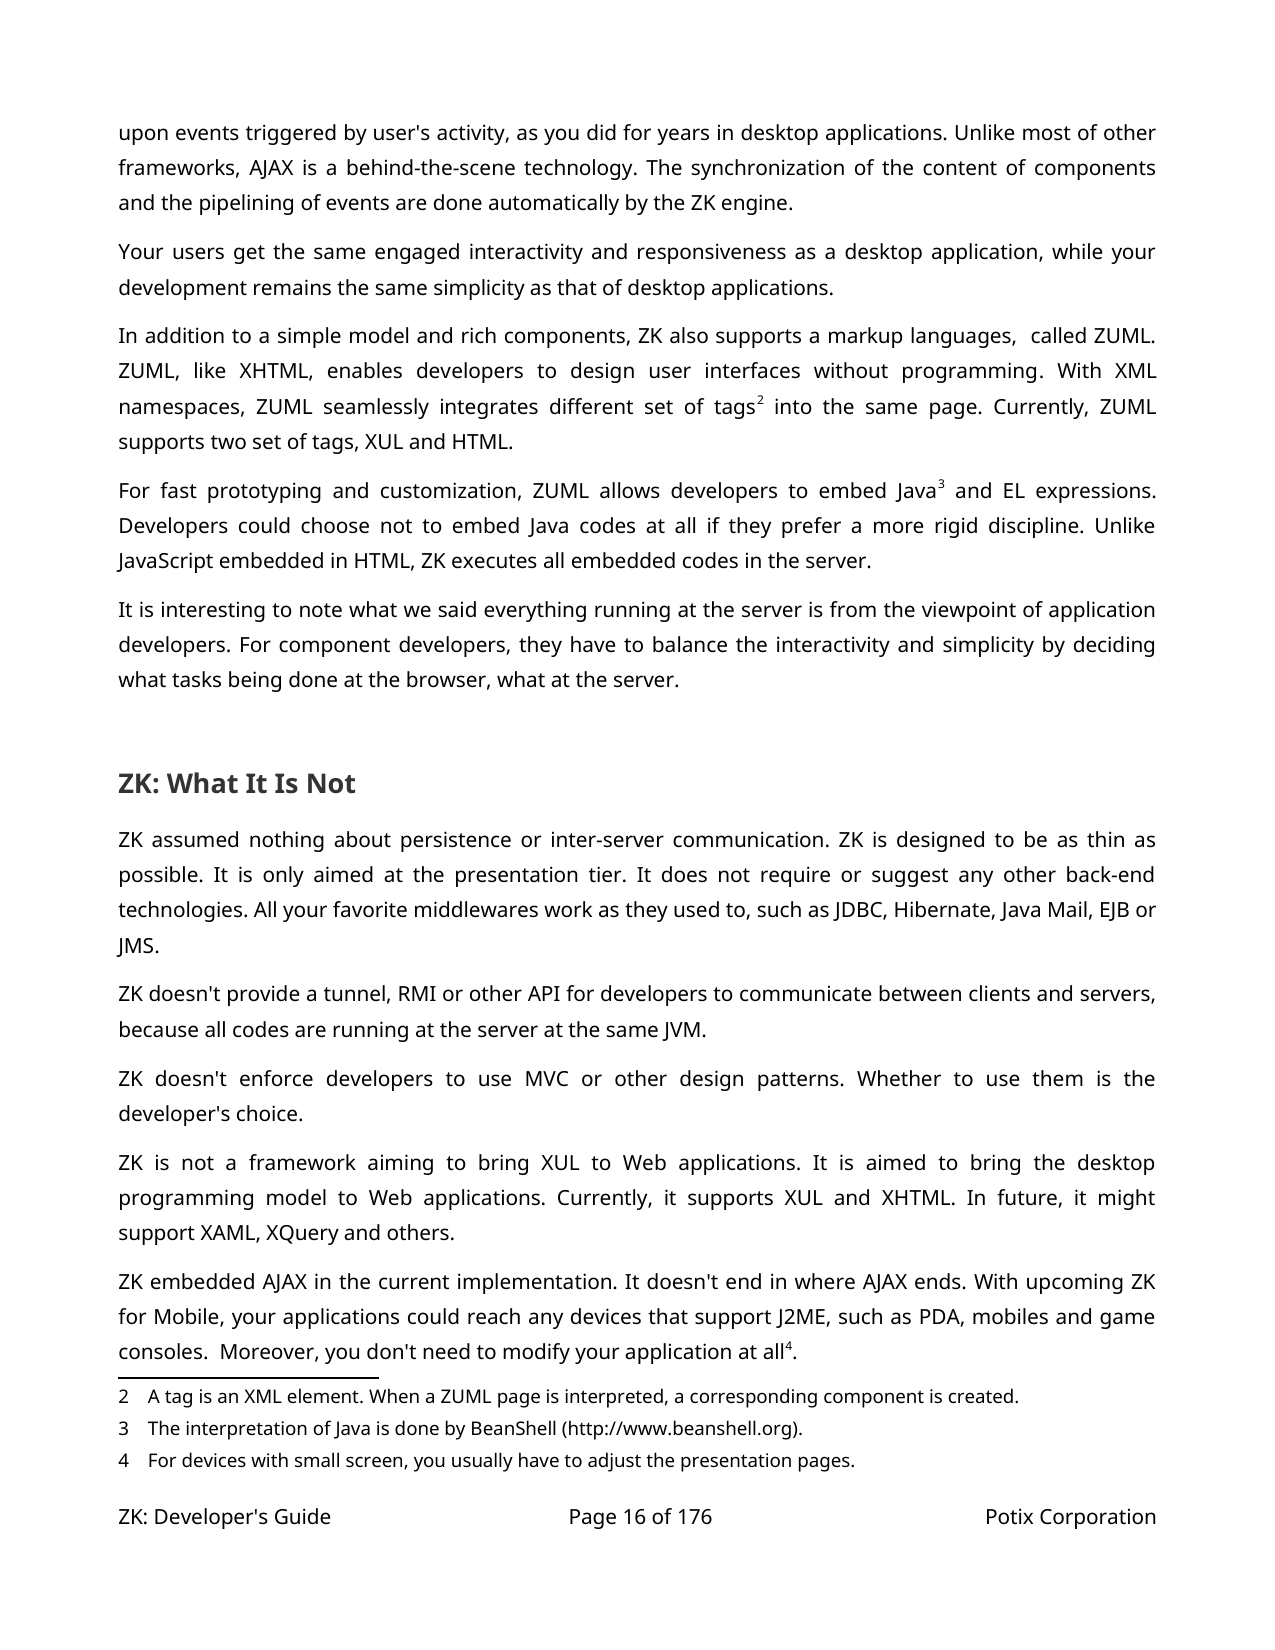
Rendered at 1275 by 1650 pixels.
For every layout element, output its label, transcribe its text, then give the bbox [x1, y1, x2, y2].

text For devices with small screen, you usually have to adjust the presentation pages. [118, 1447, 1157, 1473]
subtitle ZK: What It Is Not [118, 765, 1157, 801]
text ZK embedded AJAX in the current implementation. It doesn't end in where AJAX ends. With upcoming ZK for Mobile, your applications could reach any devices that support J2ME, such as PDA, mobiles and game consoles. Moreover, you don't need to modify your application at all. [118, 1267, 1157, 1366]
text A tag is an XML element. When a ZUML page is interpreted, a corresponding component is created. [118, 1384, 1157, 1409]
text Your users get the same engaged interactivity and responsiveness as a desktop application, while your development remains the same simplicity as that of desktop applications. [118, 237, 1157, 301]
text ZK assumed nothing about persistence or inter-server communication. ZK is designed to be as thin as possible. It is only aimed at the presentation tier. It does not require or suggest any other back-end technologies. All your favorite middlewares work as they used to, such as JDBC, Hibernate, Java Mail, EJB or JMS. [118, 825, 1157, 959]
text The interpretation of Java is done by BeanShell (http://www.beanshell.org). [118, 1416, 1157, 1441]
text For fast prototyping and customization, ZUML allows developers to embed Java and EL expressions. Developers could choose not to embed Java codes at all if they prefer a more rigid discipline. Unlike JavaScript embedded in HTML, ZK executes all embedded codes in the server. [118, 476, 1157, 574]
text In addition to a simple model and rich components, ZK also supports a markup languages, called ZUML. ZUML, like XHTML, enables developers to design user interfaces without programming. With XML namespaces, ZUML seamlessly integrates different set of tags into the same page. Currently, ZUML supports two set of tags, XUL and HTML. [118, 321, 1157, 455]
text ZK doesn't enforce developers to use MVC or other design patterns. Whether to use them is the developer's choice. [118, 1064, 1157, 1127]
text It is interesting to note what we said everything running at the server is from the viewpoint of application developers. For component developers, they have to balance the interactivity and simplicity by deciding what tasks being done at the browser, what at the server. [118, 595, 1157, 694]
text ZK is not a framework aiming to bring XUL to Web applications. It is aimed to bring the desktop programming model to Web applications. Currently, it supports XUL and XHTML. In future, it might support XAML, XQuery and others. [118, 1148, 1157, 1246]
text ZK doesn't provide a tunnel, RMI or other API for developers to communicate between clients and servers, because all codes are running at the server at the same JVM. [118, 979, 1157, 1043]
text upon events triggered by user's activity, as you did for years in desktop applications. Unlike most of other frameworks, AJAX is a behind-the-scene technology. The synchronization of the content of components and the pipelining of events are done automatically by the ZK engine. [118, 118, 1157, 217]
